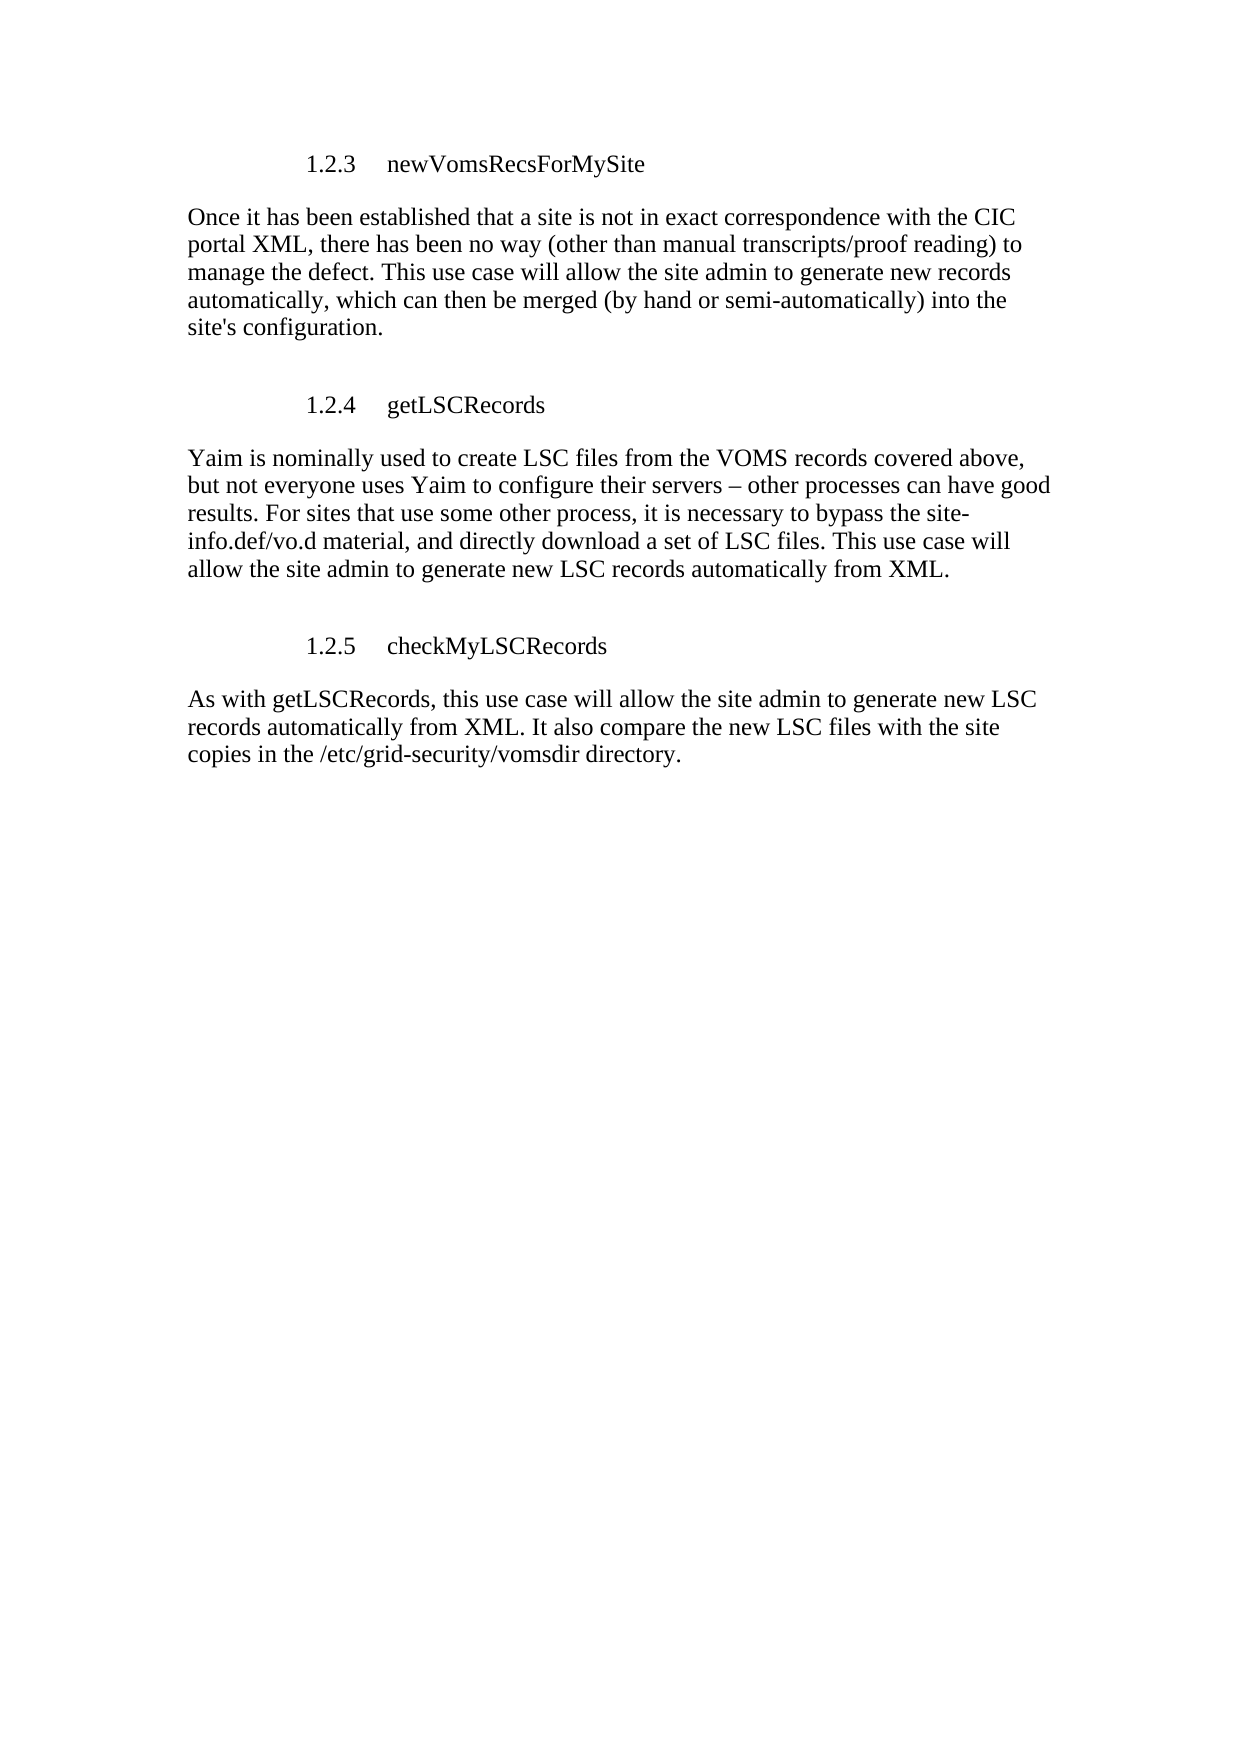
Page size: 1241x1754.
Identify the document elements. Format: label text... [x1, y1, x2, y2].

text As with getLSCRecords, this use case will allow the site admin to generate new LSC records automatically from XML. It also compare the new LSC files with the site copies in the /etc/grid-security/vomsdir directory. [187, 685, 1053, 768]
text Once it has been established that a site is not in exact correspondence with the CIC portal XML, there has been no way (other than manual transcripts/proof reading) to manage the defect. This use case will allow the site admin to generate new records automatically, which can then be merged (by hand or semi-automatically) into the site's configuration. [187, 203, 1053, 341]
subtitle newVomsRecsForMySite [306, 150, 934, 178]
subtitle checkMyLSCRecords [306, 632, 934, 660]
subtitle getLSCRecords [306, 391, 934, 419]
text Yaim is nominally used to create LSC files from the VOMS records covered above, but not everyone uses Yaim to configure their servers – other processes can have good results. For sites that use some other process, it is necessary to bypass the site-info.def/vo.d material, and directly download a set of LSC files. This use case will allow the site admin to generate new LSC records automatically from XML. [187, 444, 1053, 582]
